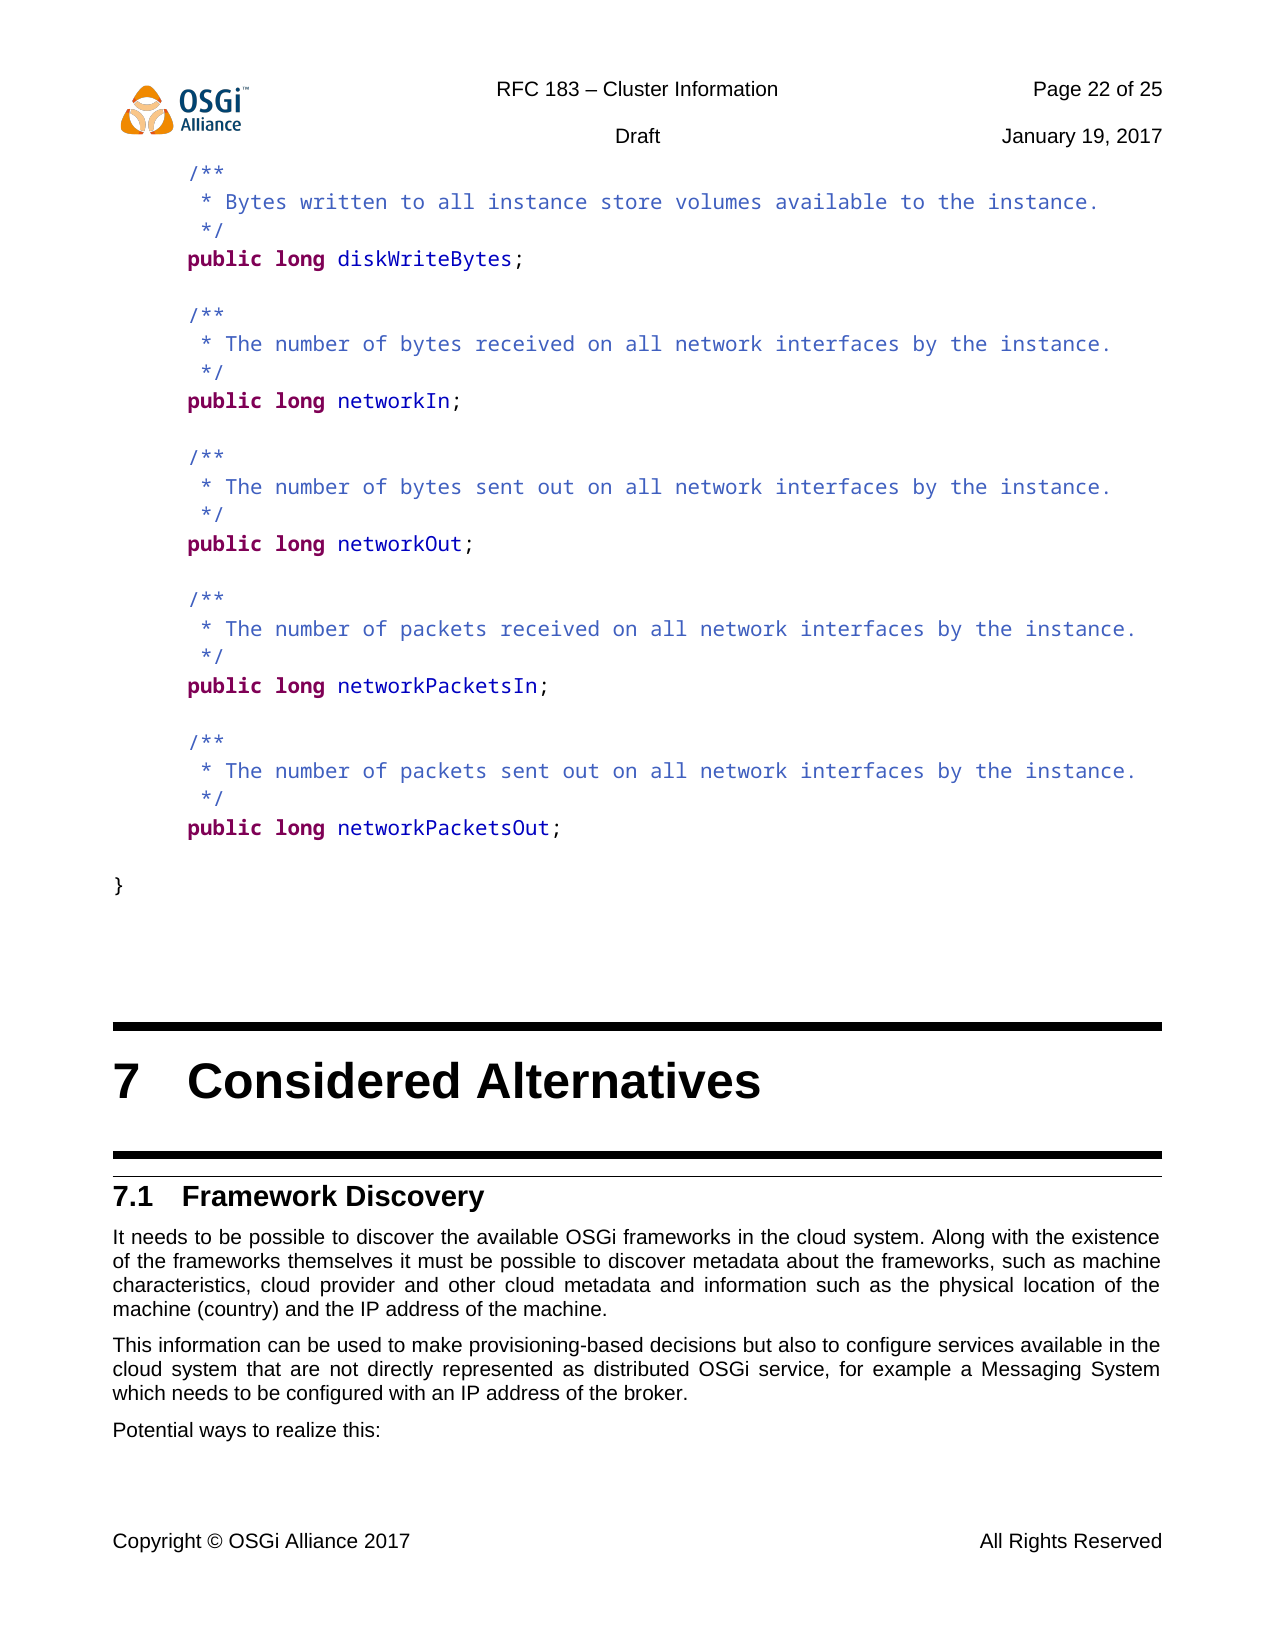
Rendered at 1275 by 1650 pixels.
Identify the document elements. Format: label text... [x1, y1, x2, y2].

text */ [112, 784, 1162, 813]
text */ [112, 216, 1162, 244]
subtitle Framework Discovery [112, 1177, 1162, 1212]
text Potential ways to realize this: [112, 1417, 1162, 1441]
text public long networkIn; [112, 386, 1162, 415]
text * The number of bytes received on all network interfaces by the instance. [112, 329, 1162, 358]
text */ [112, 500, 1162, 529]
text */ [112, 358, 1162, 386]
text /** [112, 728, 1162, 756]
text /** [112, 586, 1162, 614]
text This information can be used to make provisioning-based decisions but also to configure services available in the cloud system that are not directly represented as distributed OSGi service, for example a Messaging System which needs to be configured with an IP address of the broker. [112, 1333, 1162, 1405]
text * Bytes written to all instance store volumes available to the instance. [112, 187, 1162, 216]
subtitle Considered Alternatives [112, 1023, 1162, 1159]
text } [112, 870, 1162, 898]
text public long diskWriteBytes; [112, 244, 1162, 273]
text public long networkPacketsIn; [112, 671, 1162, 699]
picture [113, 78, 257, 142]
text * The number of packets sent out on all network interfaces by the instance. [112, 756, 1162, 784]
text public long networkOut; [112, 529, 1162, 557]
text public long networkPacketsOut; [112, 813, 1162, 841]
text /** [112, 443, 1162, 472]
text */ [112, 642, 1162, 671]
text /** [112, 159, 1162, 187]
text * The number of packets received on all network interfaces by the instance. [112, 614, 1162, 642]
text * The number of bytes sent out on all network interfaces by the instance. [112, 472, 1162, 500]
text It needs to be possible to discover the available OSGi frameworks in the cloud system. Along with the existence of the frameworks themselves it must be possible to discover metadata about the frameworks, such as machine characteristics, cloud provider and other cloud metadata and information such as the physical location of the machine (country) and the IP address of the machine. [112, 1225, 1162, 1321]
text /** [112, 301, 1162, 329]
